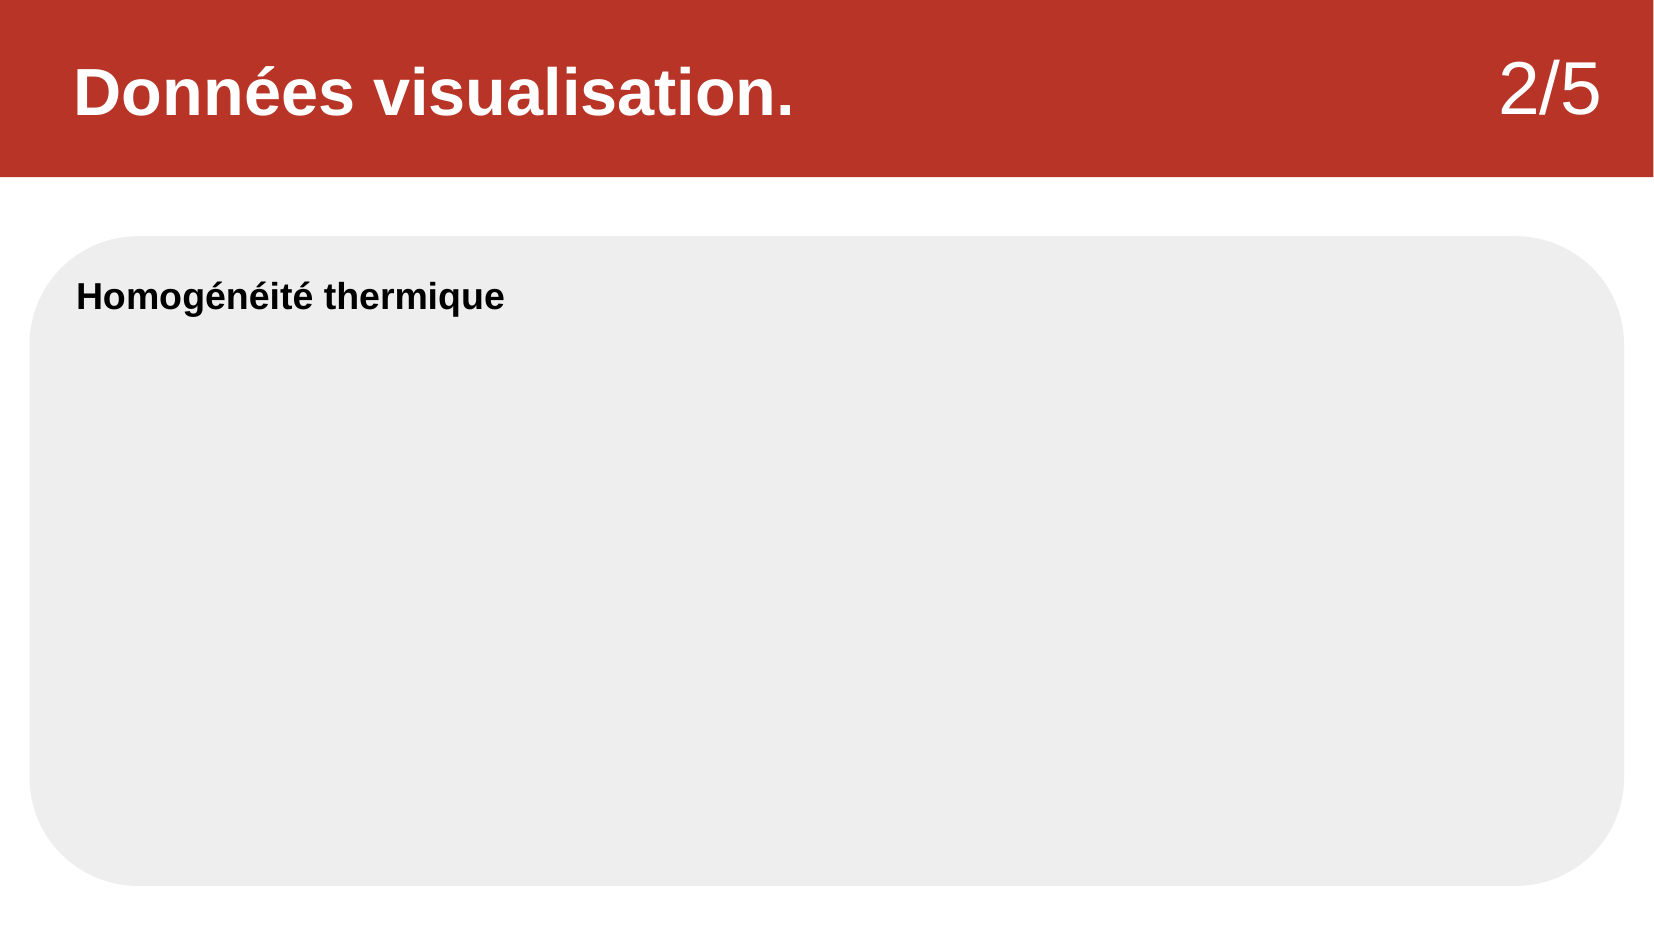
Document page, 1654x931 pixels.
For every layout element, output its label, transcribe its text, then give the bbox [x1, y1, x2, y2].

text_box Homogénéité thermique [29, 236, 1625, 886]
text_box 2/5 [1476, 0, 1625, 178]
text_box Données visualisation. [59, 47, 945, 138]
text_box [1625, 0, 1654, 178]
text_box [0, 0, 1476, 178]
